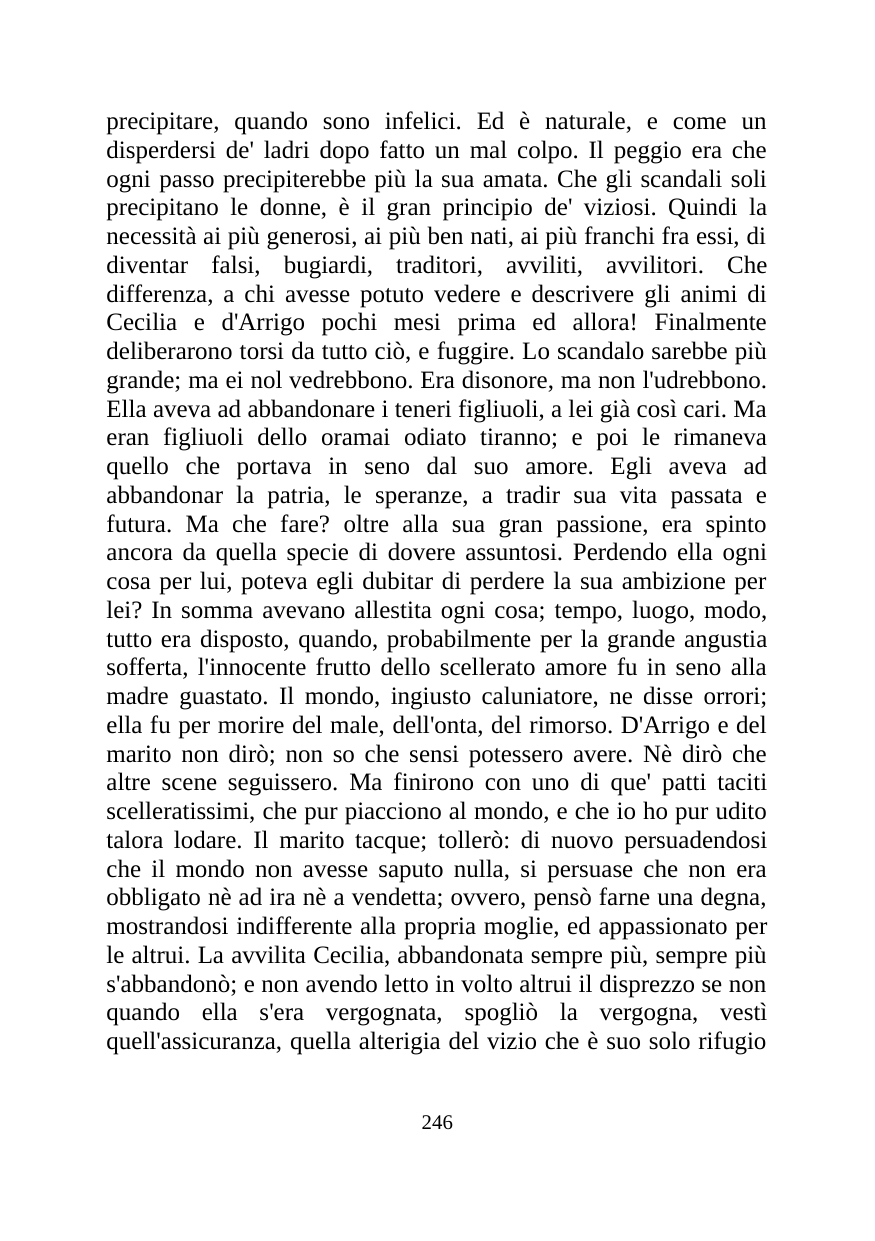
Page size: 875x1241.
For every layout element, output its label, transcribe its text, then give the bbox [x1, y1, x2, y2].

text precipitare, quando sono infelici. Ed è naturale, e come un disperdersi de' ladri dopo fatto un mal colpo. Il peggio era che ogni passo precipiterebbe più la sua amata. Che gli scandali soli precipitano le donne, è il gran principio de' viziosi. Quindi la necessità ai più generosi, ai più ben nati, ai più franchi fra essi, di diventar falsi, bugiardi, traditori, avviliti, avvilitori. Che differenza, a chi avesse potuto vedere e descrivere gli animi di Cecilia e d'Arrigo pochi mesi prima ed allora! Finalmente deliberarono torsi da tutto ciò, e fuggire. Lo scandalo sarebbe più grande; ma ei nol vedrebbono. Era disonore, ma non l'udrebbono. Ella aveva ad abbandonare i teneri figliuoli, a lei già così cari. Ma eran figliuoli dello oramai odiato tiranno; e poi le rimaneva quello che portava in seno dal suo amore. Egli aveva ad abbandonar la patria, le speranze, a tradir sua vita passata e futura. Ma che fare? oltre alla sua gran passione, era spinto ancora da quella specie di dovere assuntosi. Perdendo ella ogni cosa per lui, poteva egli dubitar di perdere la sua ambizione per lei? In somma avevano allestita ogni cosa; tempo, luogo, modo, tutto era disposto, quando, probabilmente per la grande angustia sofferta, l'innocente frutto dello scellerato amore fu in seno alla madre guastato. Il mondo, ingiusto caluniatore, ne disse orrori; ella fu per morire del male, dell'onta, del rimorso. D'Arrigo e del marito non dirò; non so che sensi potessero avere. Nè dirò che altre scene seguissero. Ma finirono con uno di que' patti taciti scelleratissimi, che pur piacciono al mondo, e che io ho pur udito talora lodare. Il marito tacque; tollerò: di nuovo persuadendosi che il mondo non avesse saputo nulla, si persuase che non era obbligato nè ad ira nè a vendetta; ovvero, pensò farne una degna, mostrandosi indifferente alla propria moglie, ed appassionato per le altrui. La avvilita Cecilia, abbandonata sempre più, sempre più s'abbandonò; e non avendo letto in volto altrui il disprezzo se non quando ella s'era vergognata, spogliò la vergogna, vestì quell'assicuranza, quella alterigia del vizio che è suo solo rifugio [106, 106, 768, 1055]
